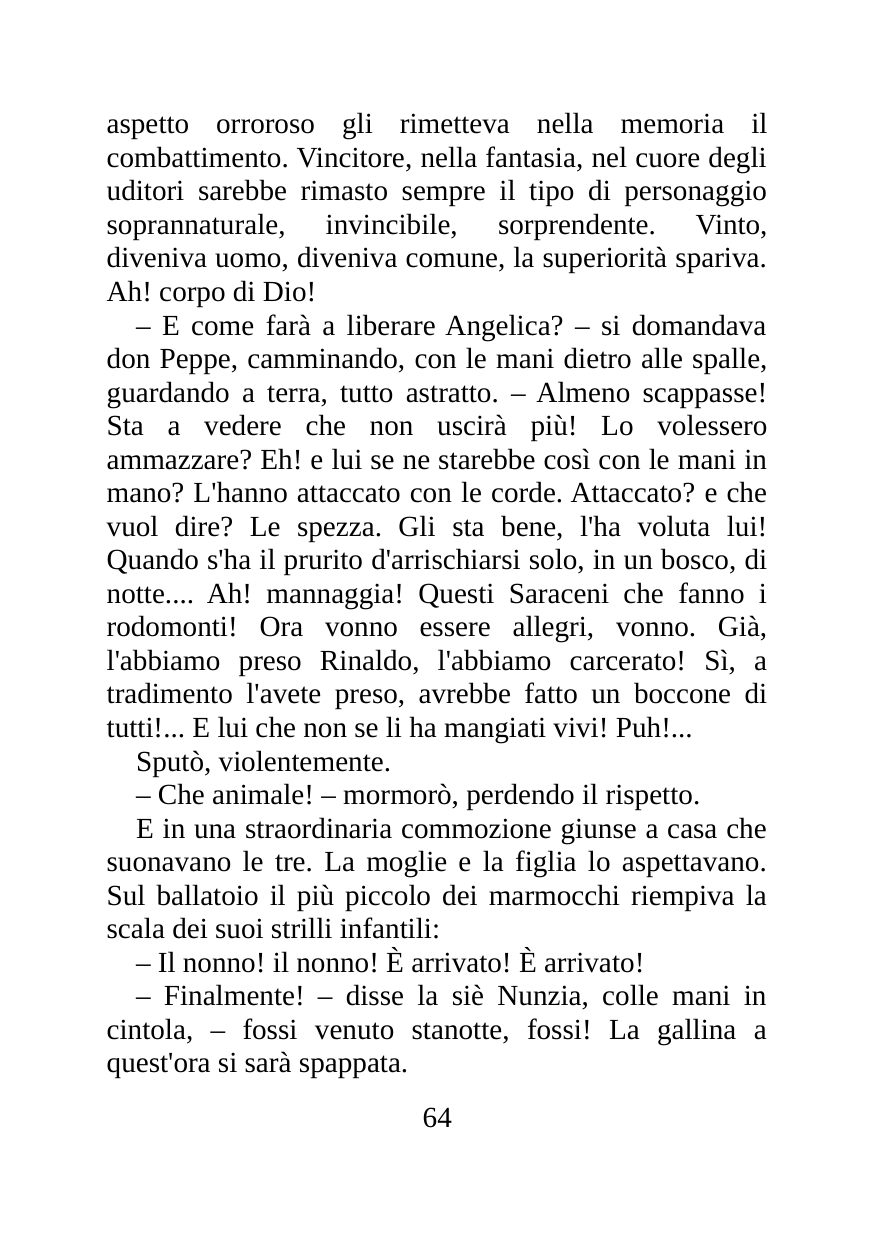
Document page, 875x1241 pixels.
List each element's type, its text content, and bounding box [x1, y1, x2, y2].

text Sputò, violentemente. [106, 744, 768, 777]
text ‒ Che animale! ‒ mormorò, perdendo il rispetto. [106, 777, 768, 811]
text E in una straordinaria commozione giunse a casa che suonavano le tre. La moglie e la figlia lo aspettavano. Sul ballatoio il più piccolo dei marmocchi riempiva la scala dei suoi strilli infantili: [106, 811, 768, 945]
text ‒ E come farà a liberare Angelica? ‒ si domandava don Peppe, camminando, con le mani dietro alle spalle, guardando a terra, tutto astratto. ‒ Almeno scappasse! Sta a vedere che non uscirà più! Lo volessero ammazzare? Eh! e lui se ne starebbe così con le mani in mano? L'hanno attaccato con le corde. Attaccato? e che vuol dire? Le spezza. Gli sta bene, l'ha voluta lui! Quando s'ha il prurito d'arrischiarsi solo, in un bosco, di notte.... Ah! mannaggia! Questi Saraceni che fanno i rodomonti! Ora vonno essere allegri, vonno. Già, l'abbiamo preso Rinaldo, l'abbiamo carcerato! Sì, a tradimento l'avete preso, avrebbe fatto un boccone di tutti!... E lui che non se li ha mangiati vivi! Puh!... [106, 308, 768, 744]
text ‒ Il nonno! il nonno! È arrivato! È arrivato! [106, 945, 768, 978]
text ‒ Finalmente! ‒ disse la siè Nunzia, colle mani in cintola, ‒ fossi venuto stanotte, fossi! La gallina a quest'ora si sarà spappata. [106, 978, 768, 1079]
text aspetto orroroso gli rimetteva nella memoria il combattimento. Vincitore, nella fantasia, nel cuore degli uditori sarebbe rimasto sempre il tipo di personaggio soprannaturale, invincibile, sorprendente. Vinto, diveniva uomo, diveniva comune, la superiorità spariva. Ah! corpo di Dio! [106, 106, 768, 308]
